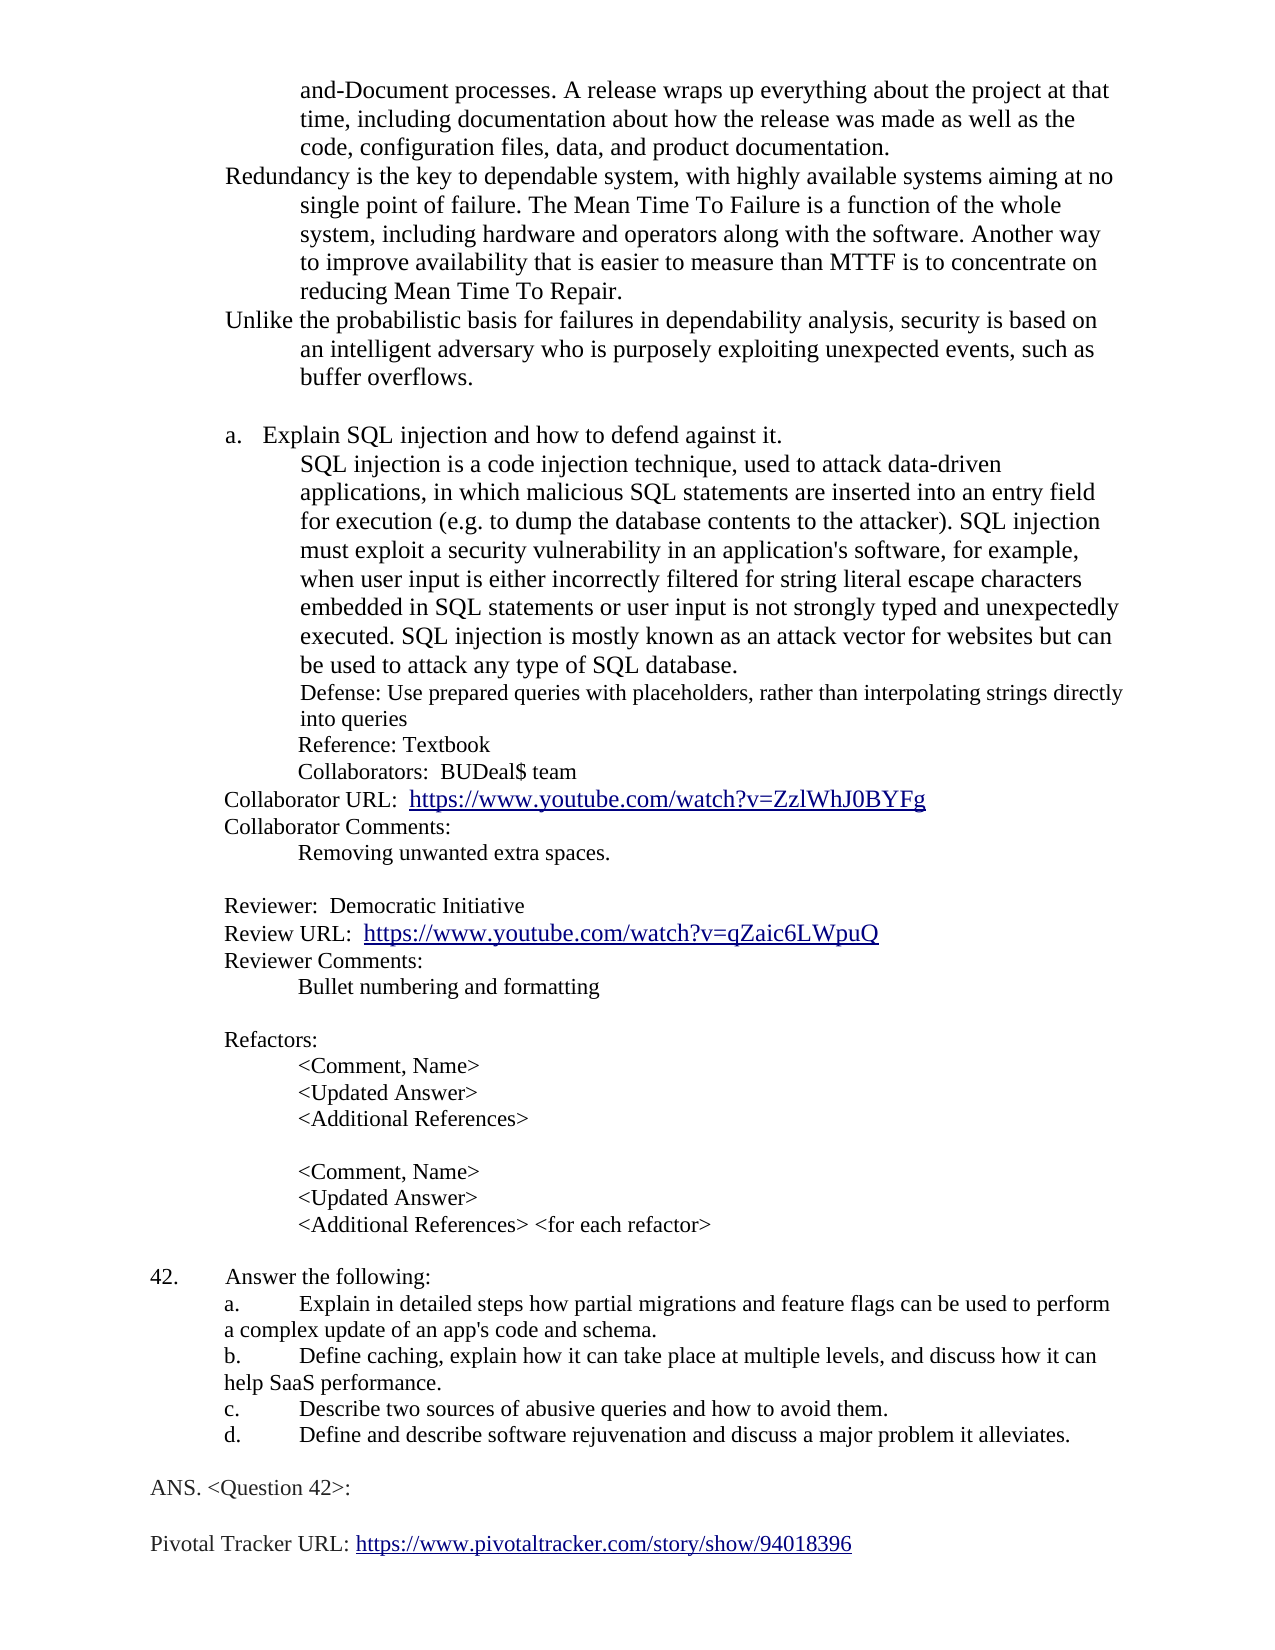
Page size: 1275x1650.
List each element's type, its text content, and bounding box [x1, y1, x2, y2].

text Reference: Textbook Collaborators: BUDeal$ team [298, 731, 1125, 784]
text d. Define and describe software rejuvenation and discuss a major problem it alleviates. [224, 1421, 1125, 1448]
list Redundancy is the key to dependable system, with highly available systems aiming at no single point of failure. The Mean Time To Failure is a function of the whole system, including hardware and operators along with the software. Another way to improve availability that is easier to measure than MTTF is to concentrate on reducing Mean Time To Repair. [187, 161, 1125, 305]
text <Comment, Name> [298, 1158, 1125, 1184]
list Explain SQL injection and how to defend against it. [225, 420, 1125, 449]
text Bullet numbering and formatting [298, 973, 1125, 1000]
text <Additional References> <for each refactor> [298, 1211, 1125, 1237]
text Reviewer: Democratic Initiative [224, 892, 1125, 918]
text ANS. <Question 42>: [150, 1474, 1125, 1501]
text <Additional References> [298, 1105, 1125, 1132]
text b. Define caching, explain how it can take place at multiple levels, and discuss how it can help SaaS performance. [224, 1342, 1125, 1395]
text SQL injection is a code injection technique, used to attack data-driven applications, in which malicious SQL statements are inserted into an entry field for execution (e.g. to dump the database contents to the attacker). SQL injection must exploit a security vulnerability in an application's software, for example, when user input is either incorrectly filtered for string literal escape characters embedded in SQL statements or user input is not strongly typed and unexpectedly executed. SQL injection is mostly known as an attack vector for websites but can be used to attack any type of SQL database. [300, 449, 1125, 679]
text a. Explain in detailed steps how partial migrations and feature flags can be used to perform a complex update of an app's code and schema. [224, 1290, 1125, 1342]
text <Updated Answer> [298, 1079, 1125, 1105]
text c. Describe two sources of abusive queries and how to avoid them. [224, 1395, 1125, 1421]
text Review URL: https://www.youtube.com/watch?v=qZaic6LWpuQ [224, 918, 1125, 947]
text Reviewer Comments: [224, 947, 1125, 973]
text Pivotal Tracker URL: https://www.pivotaltracker.com/story/show/94018396 [150, 1530, 1125, 1556]
text Refactors: [224, 1026, 1125, 1052]
text 42. Answer the following: [150, 1263, 1125, 1290]
text Collaborator Comments: [224, 813, 1125, 839]
text <Comment, Name> [298, 1052, 1125, 1079]
list Unlike the probabilistic basis for failures in dependability analysis, security is based on an intelligent adversary who is purposely exploiting unexpected events, such as buffer overflows. [187, 305, 1125, 391]
text Defense: Use prepared queries with placeholders, rather than interpolating strings directly into queries [300, 679, 1125, 731]
text Collaborator URL: https://www.youtube.com/watch?v=ZzlWhJ0BYFg [224, 784, 1125, 813]
text <Updated Answer> [298, 1184, 1125, 1211]
text Removing unwanted extra spaces. [298, 839, 1125, 866]
list and-Document processes. A release wraps up everything about the project at that time, including documentation about how the release was made as well as the code, configuration files, data, and product documentation. [187, 75, 1125, 161]
